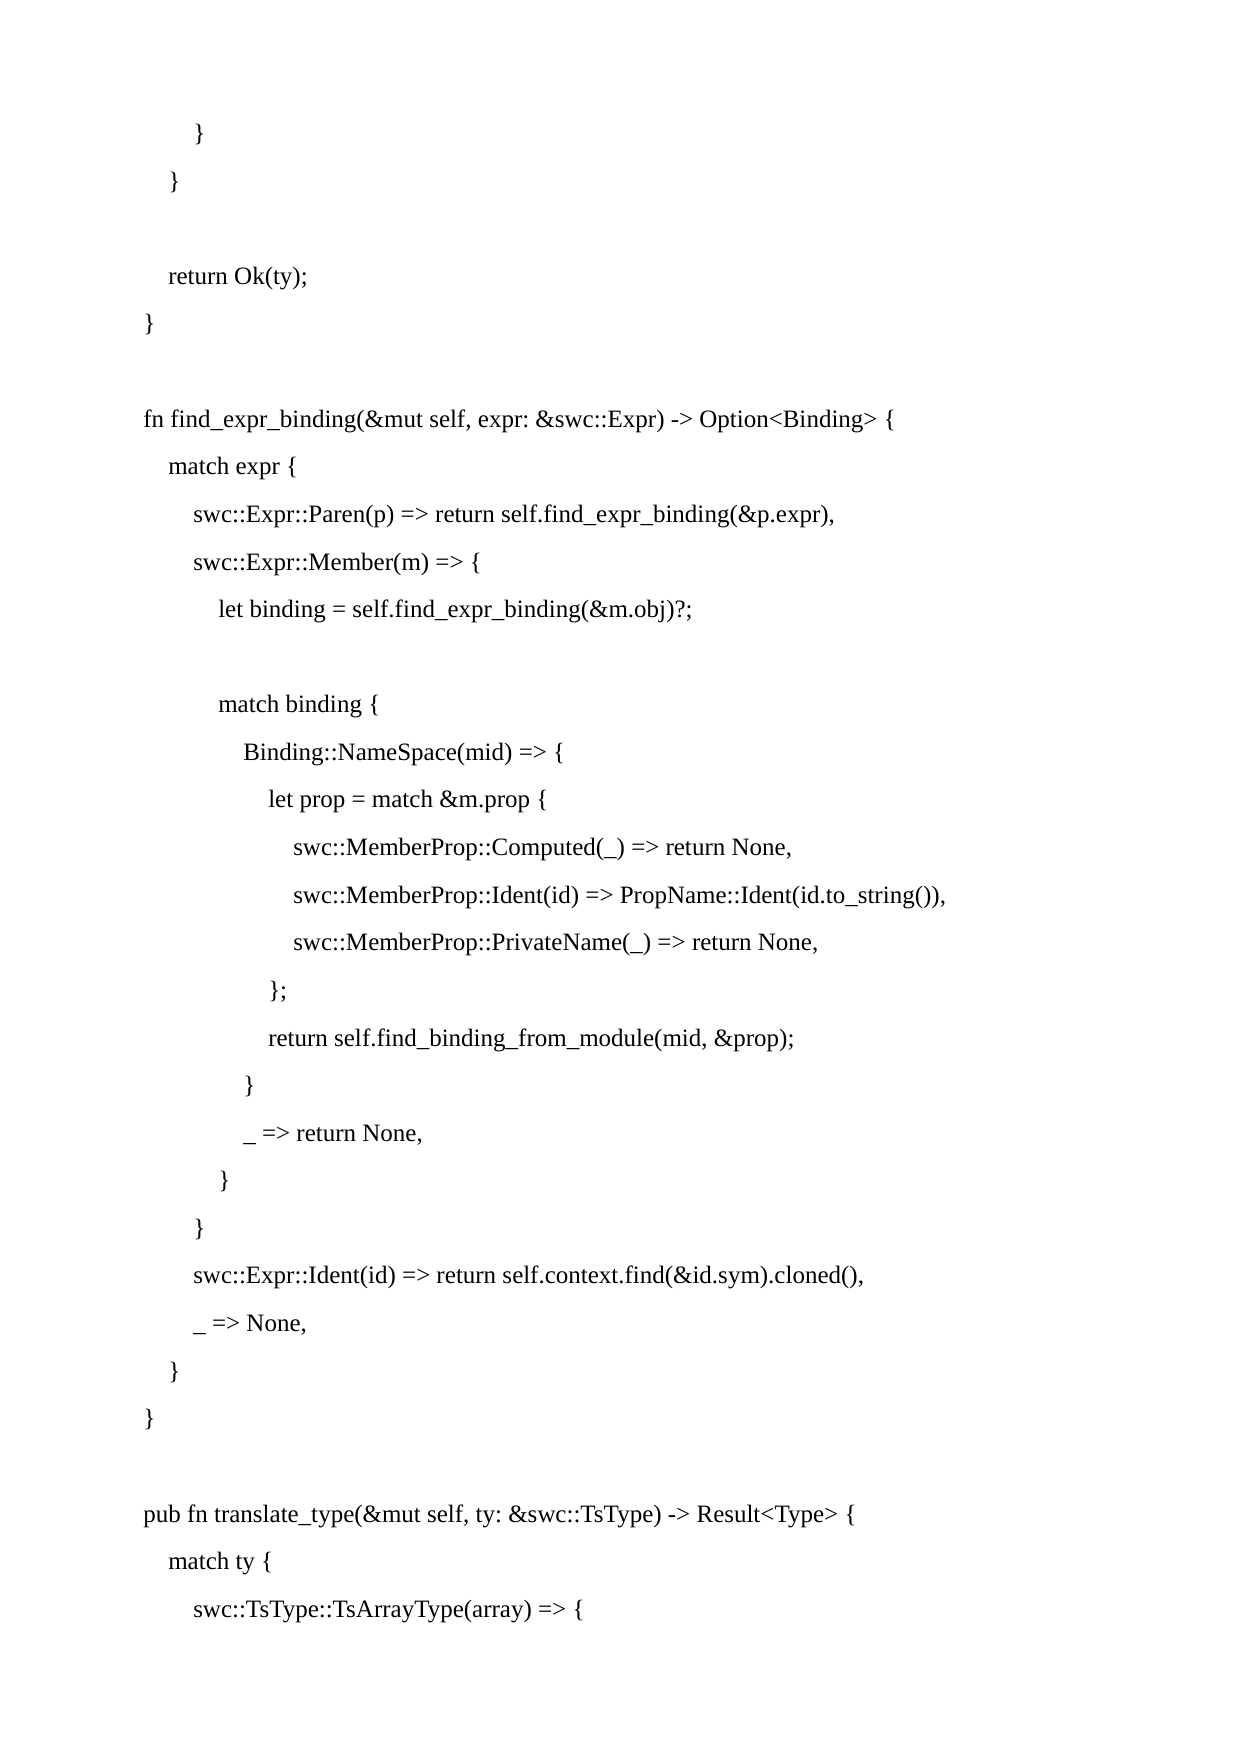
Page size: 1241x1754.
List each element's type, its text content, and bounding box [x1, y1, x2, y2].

text match ty { [118, 1546, 1122, 1575]
text let binding = self.find_expr_binding(&m.obj)?; [118, 594, 1122, 623]
text } [118, 308, 1122, 337]
text } [118, 118, 1122, 147]
text swc::MemberProp::Computed(_) => return None, [118, 832, 1122, 861]
text Binding::NameSpace(mid) => { [118, 737, 1122, 766]
text return self.find_binding_from_module(mid, &prop); [118, 1023, 1122, 1051]
text } [118, 1403, 1122, 1432]
text swc::Expr::Member(m) => { [118, 547, 1122, 575]
text match binding { [118, 689, 1122, 718]
text pub fn translate_type(&mut self, ty: &swc::TsType) -> Result<Type> { [118, 1499, 1122, 1527]
text return Ok(ty); [118, 261, 1122, 290]
text } [118, 166, 1122, 194]
text } [118, 1356, 1122, 1384]
text swc::Expr::Paren(p) => return self.find_expr_binding(&p.expr), [118, 499, 1122, 528]
text _ => return None, [118, 1118, 1122, 1147]
text swc::TsType::TsArrayType(array) => { [118, 1594, 1122, 1623]
text swc::Expr::Ident(id) => return self.context.find(&id.sym).cloned(), [118, 1261, 1122, 1289]
text fn find_expr_binding(&mut self, expr: &swc::Expr) -> Option<Binding> { [118, 404, 1122, 432]
text swc::MemberProp::PrivateName(_) => return None, [118, 927, 1122, 956]
text let prop = match &m.prop { [118, 784, 1122, 813]
text _ => None, [118, 1308, 1122, 1337]
text } [118, 1070, 1122, 1099]
text } [118, 1213, 1122, 1242]
text match expr { [118, 451, 1122, 480]
text }; [118, 975, 1122, 1004]
text } [118, 1165, 1122, 1194]
text swc::MemberProp::Ident(id) => PropName::Ident(id.to_string()), [118, 880, 1122, 908]
